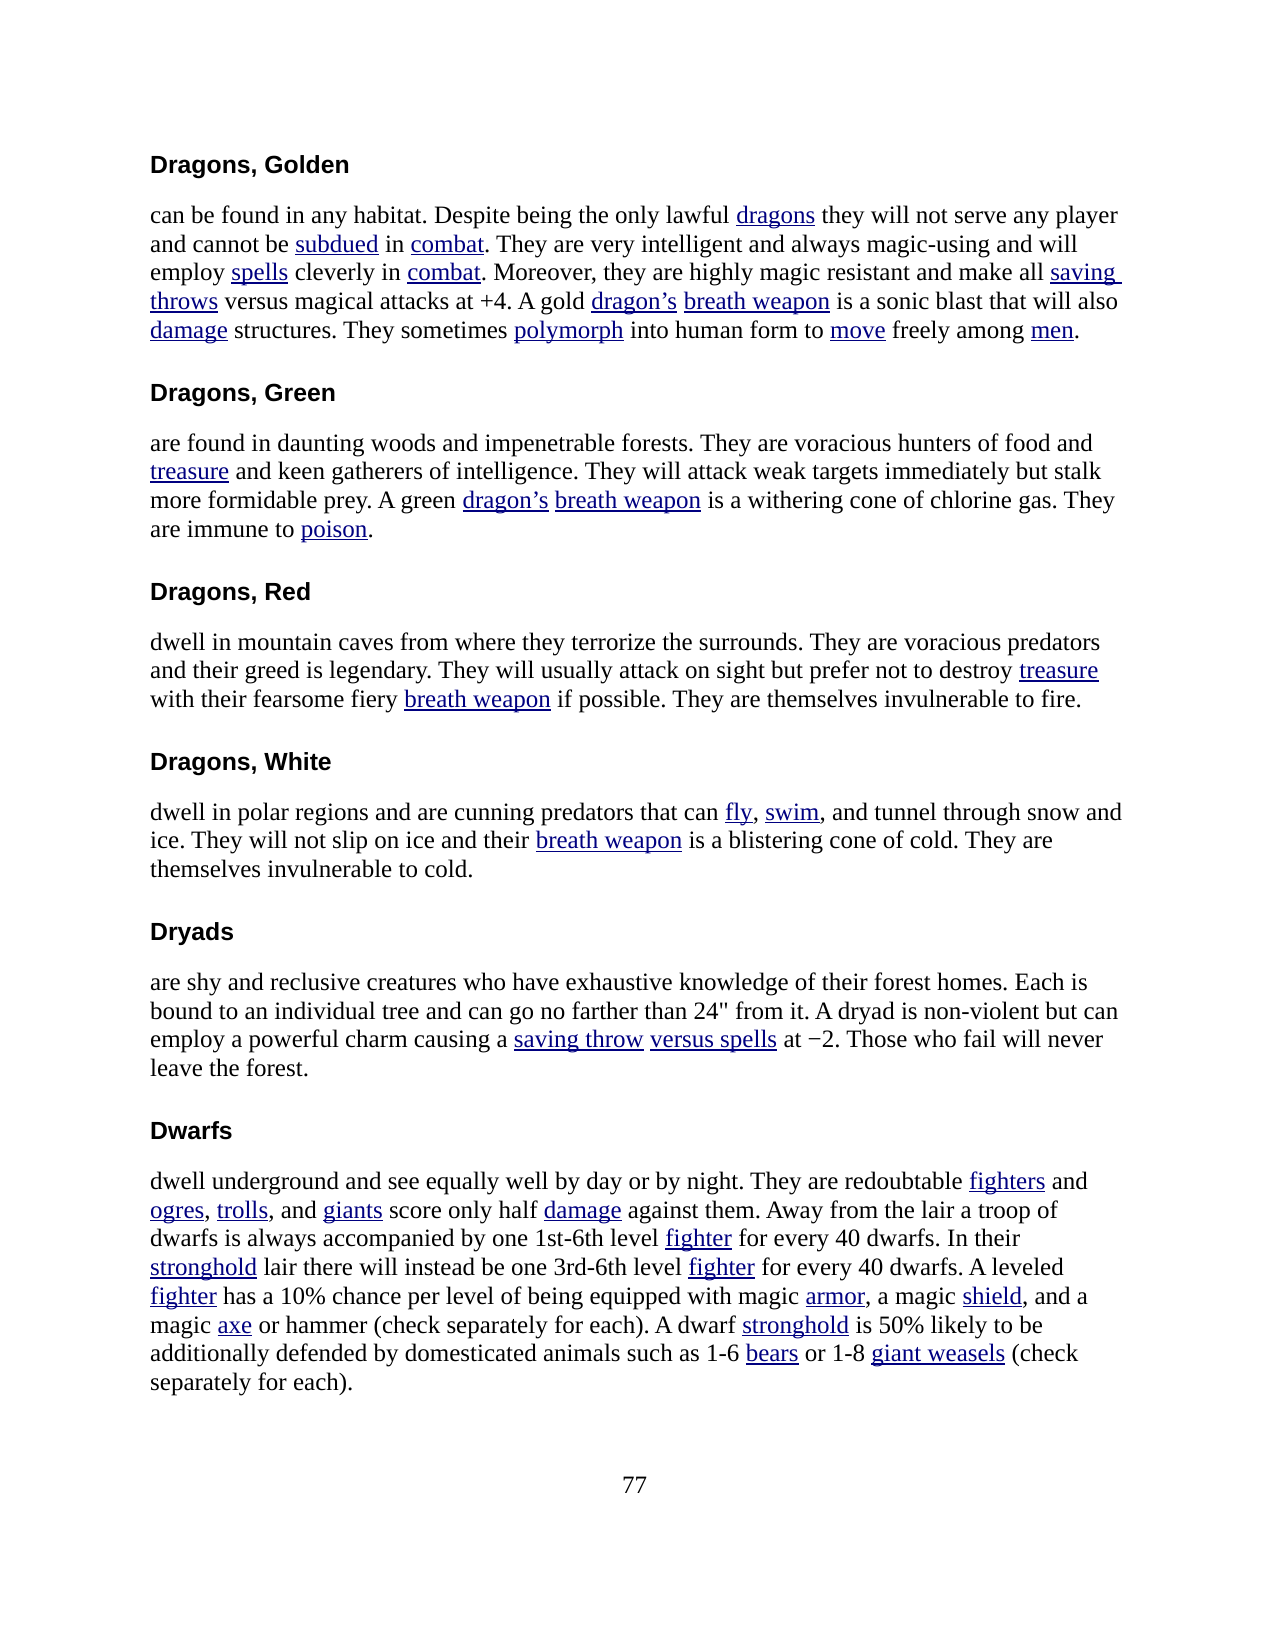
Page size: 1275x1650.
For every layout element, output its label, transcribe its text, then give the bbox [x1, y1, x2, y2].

text dwell underground and see equally well by day or by night. They are redoubtable fighters and ogres, trolls, and giants score only half damage against them. Away from the lair a troop of dwarfs is always accompanied by one 1st-6th level fighter for every 40 dwarfs. In their stronghold lair there will instead be one 3rd-6th level fighter for every 40 dwarfs. A leveled fighter has a 10% chance per level of being equipped with magic armor, a magic shield, and a magic axe or hammer (check separately for each). A dwarf stronghold is 50% likely to be additionally defended by domesticated animals such as 1-6 bears or 1-8 giant weasels (check separately for each). [150, 1166, 1125, 1396]
text are found in daunting woods and impenetrable forests. They are voracious hunters of food and treasure and keen gatherers of intelligence. They will attack weak targets immediately but stalk more formidable prey. A green dragon’s breath weapon is a withering cone of chlorine gas. They are immune to poison. [150, 428, 1125, 543]
text dwell in mountain caves from where they terrorize the surrounds. They are voracious predators and their greed is legendary. They will usually attack on sight but prefer not to destroy treasure with their fearsome fiery breath weapon if possible. They are themselves invulnerable to fire. [150, 627, 1125, 713]
subtitle Dragons, Red [150, 577, 1125, 605]
subtitle Dragons, Green [150, 378, 1125, 406]
text dwell in polar regions and are cunning predators that can fly, swim, and tunnel through snow and ice. They will not slip on ice and their breath weapon is a blistering cone of cold. They are themselves invulnerable to cold. [150, 797, 1125, 883]
subtitle Dwarfs [150, 1116, 1125, 1144]
subtitle Dryads [150, 917, 1125, 946]
text are shy and reclusive creatures who have exhaustive knowledge of their forest homes. Each is bound to an individual tree and can go no farther than 24" from it. A dryad is non-violent but can employ a powerful charm causing a saving throw versus spells at −2. Those who fail will never leave the forest. [150, 967, 1125, 1082]
subtitle Dragons, White [150, 747, 1125, 775]
text can be found in any habitat. Despite being the only lawful dragons they will not serve any player and cannot be subdued in combat. They are very intelligent and always magic-using and will employ spells cleverly in combat. Moreover, they are highly magic resistant and make all saving throws versus magical attacks at +4. A gold dragon’s breath weapon is a sonic blast that will also damage structures. They sometimes polymorph into human form to move freely among men. [150, 200, 1125, 344]
subtitle Dragons, Golden [150, 150, 1125, 178]
